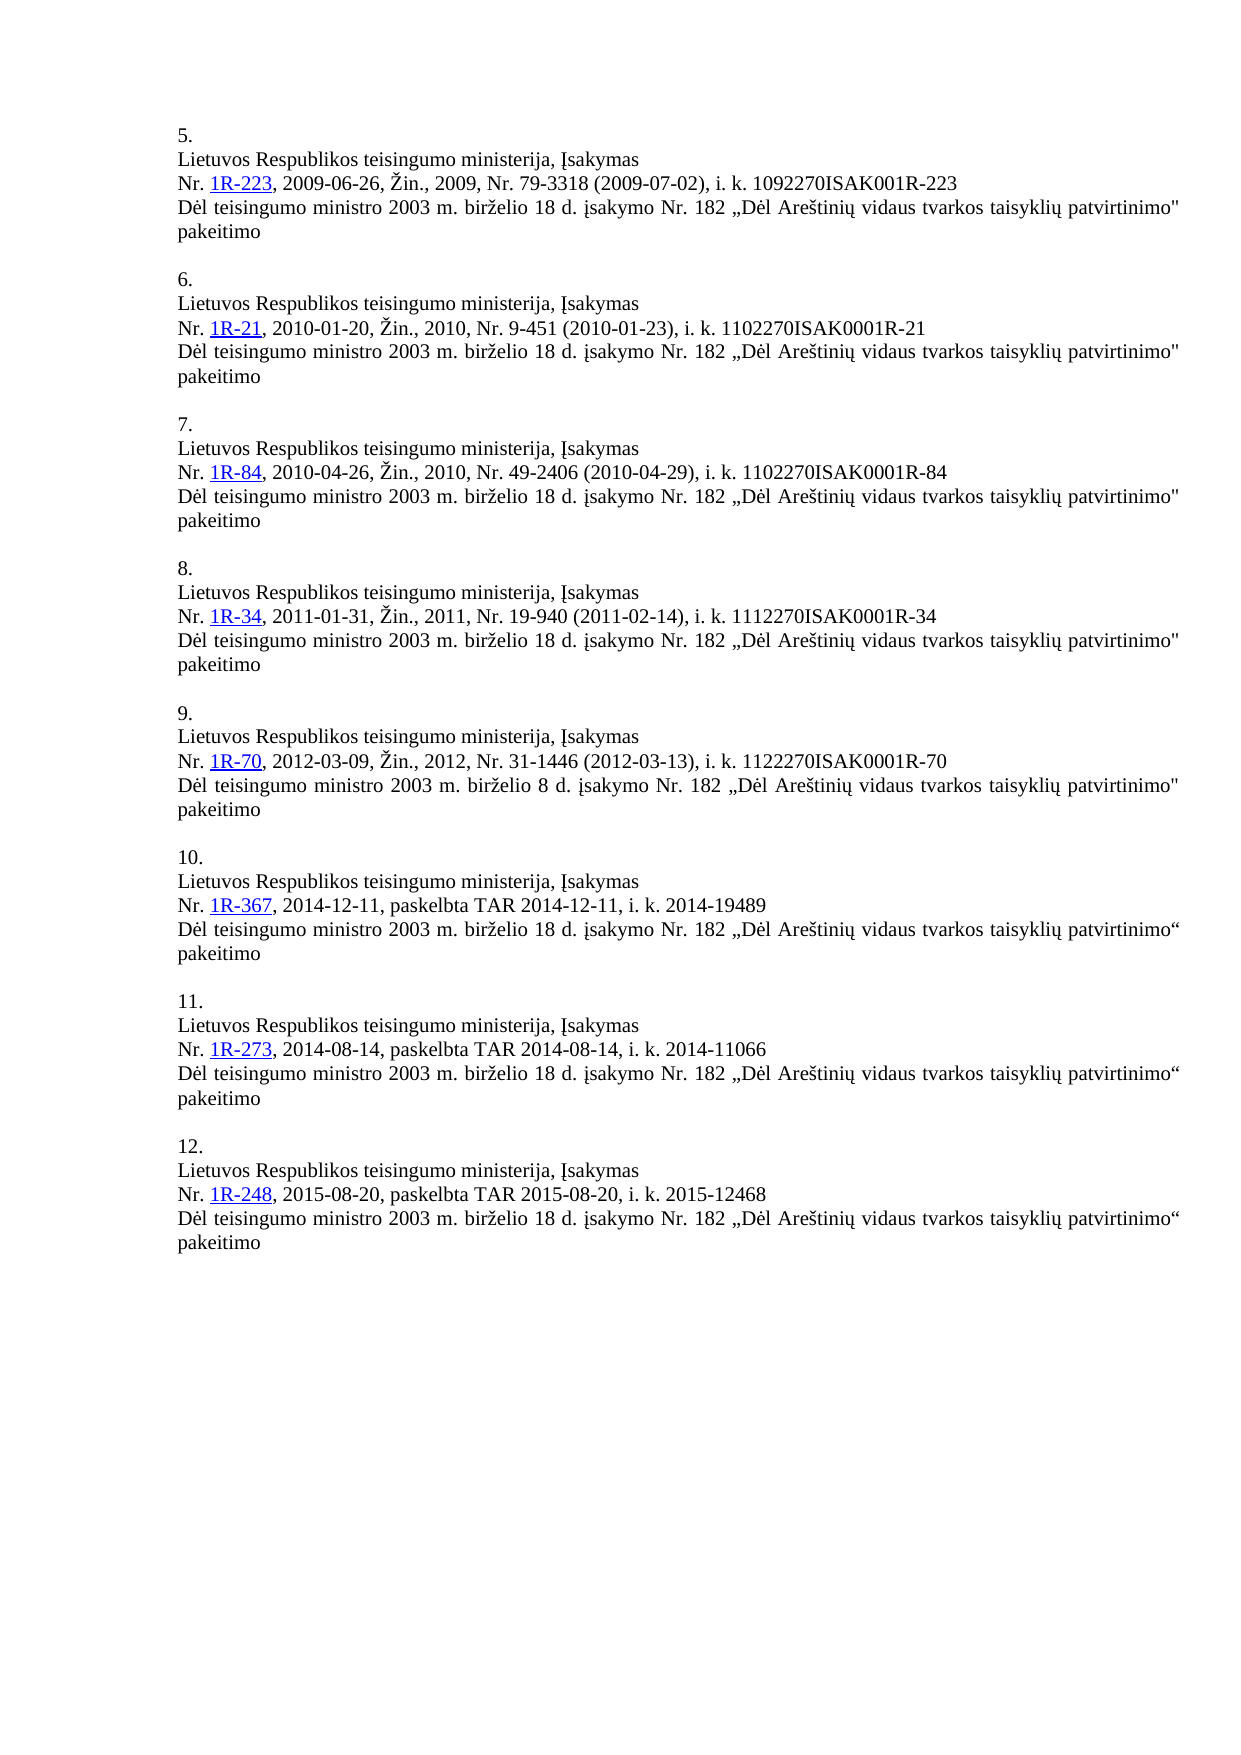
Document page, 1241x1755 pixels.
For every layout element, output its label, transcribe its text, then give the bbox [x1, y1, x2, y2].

text Dėl teisingumo ministro 2003 m. birželio 18 d. įsakymo Nr. 182 „Dėl Areštinių vidaus tvarkos taisyklių patvirtinimo" pakeitimo [177, 339, 1181, 388]
text 10. [177, 845, 1181, 869]
text Nr. 1R-84, 2010-04-26, Žin., 2010, Nr. 49-2406 (2010-04-29), i. k. 1102270ISAK0001R-84 [177, 460, 1181, 484]
text Nr. 1R-21, 2010-01-20, Žin., 2010, Nr. 9-451 (2010-01-23), i. k. 1102270ISAK0001R-21 [177, 315, 1181, 339]
text Lietuvos Respublikos teisingumo ministerija, Įsakymas [177, 147, 1181, 171]
text Dėl teisingumo ministro 2003 m. birželio 18 d. įsakymo Nr. 182 „Dėl Areštinių vidaus tvarkos taisyklių patvirtinimo“ pakeitimo [177, 917, 1181, 965]
text 12. [177, 1133, 1181, 1158]
text Lietuvos Respublikos teisingumo ministerija, Įsakymas [177, 724, 1181, 748]
text Dėl teisingumo ministro 2003 m. birželio 18 d. įsakymo Nr. 182 „Dėl Areštinių vidaus tvarkos taisyklių patvirtinimo“ pakeitimo [177, 1061, 1181, 1109]
text Lietuvos Respublikos teisingumo ministerija, Įsakymas [177, 1158, 1181, 1182]
text Dėl teisingumo ministro 2003 m. birželio 18 d. įsakymo Nr. 182 „Dėl Areštinių vidaus tvarkos taisyklių patvirtinimo" pakeitimo [177, 484, 1181, 532]
text Nr. 1R-273, 2014-08-14, paskelbta TAR 2014-08-14, i. k. 2014-11066 [177, 1037, 1181, 1061]
text Lietuvos Respublikos teisingumo ministerija, Įsakymas [177, 291, 1181, 315]
text 5. [177, 123, 1181, 147]
text Nr. 1R-70, 2012-03-09, Žin., 2012, Nr. 31-1446 (2012-03-13), i. k. 1122270ISAK0001R-70 [177, 748, 1181, 773]
text Nr. 1R-223, 2009-06-26, Žin., 2009, Nr. 79-3318 (2009-07-02), i. k. 1092270ISAK001R-223 [177, 171, 1181, 195]
text 7. [177, 412, 1181, 436]
text Lietuvos Respublikos teisingumo ministerija, Įsakymas [177, 869, 1181, 893]
text Lietuvos Respublikos teisingumo ministerija, Įsakymas [177, 1013, 1181, 1037]
text Dėl teisingumo ministro 2003 m. birželio 18 d. įsakymo Nr. 182 „Dėl Areštinių vidaus tvarkos taisyklių patvirtinimo" pakeitimo [177, 195, 1181, 243]
text 8. [177, 556, 1181, 580]
text 6. [177, 267, 1181, 291]
text Dėl teisingumo ministro 2003 m. birželio 18 d. įsakymo Nr. 182 „Dėl Areštinių vidaus tvarkos taisyklių patvirtinimo“ pakeitimo [177, 1206, 1181, 1254]
text Nr. 1R-367, 2014-12-11, paskelbta TAR 2014-12-11, i. k. 2014-19489 [177, 893, 1181, 917]
text Lietuvos Respublikos teisingumo ministerija, Įsakymas [177, 580, 1181, 604]
text 9. [177, 700, 1181, 724]
text Lietuvos Respublikos teisingumo ministerija, Įsakymas [177, 436, 1181, 460]
text 11. [177, 989, 1181, 1013]
text Dėl teisingumo ministro 2003 m. birželio 18 d. įsakymo Nr. 182 „Dėl Areštinių vidaus tvarkos taisyklių patvirtinimo" pakeitimo [177, 628, 1181, 676]
text Nr. 1R-34, 2011-01-31, Žin., 2011, Nr. 19-940 (2011-02-14), i. k. 1112270ISAK0001R-34 [177, 604, 1181, 628]
text Dėl teisingumo ministro 2003 m. birželio 8 d. įsakymo Nr. 182 „Dėl Areštinių vidaus tvarkos taisyklių patvirtinimo" pakeitimo [177, 773, 1181, 821]
text Nr. 1R-248, 2015-08-20, paskelbta TAR 2015-08-20, i. k. 2015-12468 [177, 1182, 1181, 1206]
